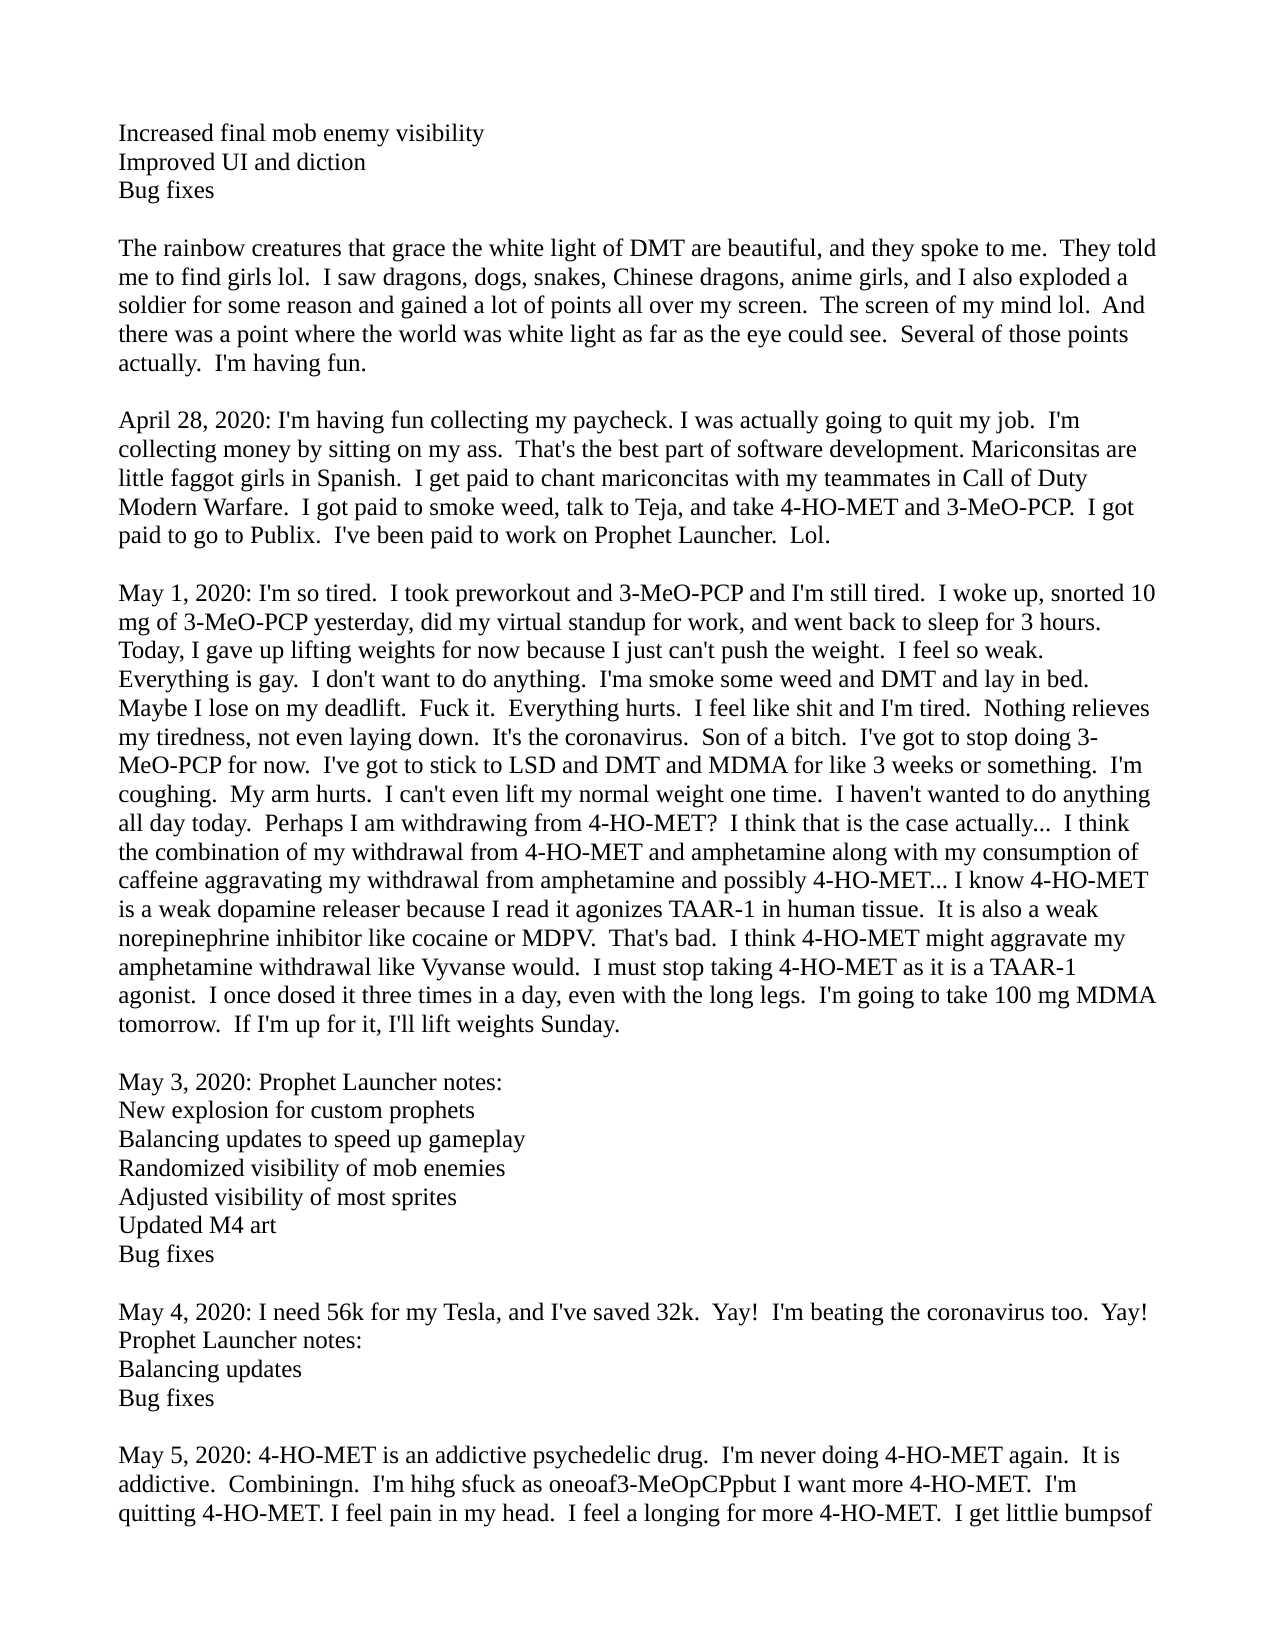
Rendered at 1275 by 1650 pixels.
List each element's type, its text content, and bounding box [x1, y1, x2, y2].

text New explosion for custom prophets [118, 1096, 1157, 1124]
text May 3, 2020: Prophet Launcher notes: [118, 1067, 1157, 1096]
text April 28, 2020: I'm having fun collecting my paycheck. I was actually going to quit my job. I'm collecting money by sitting on my ass. That's the best part of software development. Mariconsitas are little faggot girls in Spanish. I get paid to chant mariconcitas with my teammates in Call of Duty Modern Warfare. I got paid to smoke weed, talk to Teja, and take 4-HO-MET and 3-MeO-PCP. I got paid to go to Publix. I've been paid to work on Prophet Launcher. Lol. [118, 406, 1157, 549]
text Updated M4 art [118, 1211, 1157, 1239]
text May 1, 2020: I'm so tired. I took preworkout and 3-MeO-PCP and I'm still tired. I woke up, snorted 10 mg of 3-MeO-PCP yesterday, did my virtual standup for work, and went back to sleep for 3 hours. Today, I gave up lifting weights for now because I just can't push the weight. I feel so weak. Everything is gay. I don't want to do anything. I'ma smoke some weed and DMT and lay in bed. Maybe I lose on my deadlift. Fuck it. Everything hurts. I feel like shit and I'm tired. Nothing relieves my tiredness, not even laying down. It's the coronavirus. Son of a bitch. I've got to stop doing 3-MeO-PCP for now. I've got to stick to LSD and DMT and MDMA for like 3 weeks or something. I'm coughing. My arm hurts. I can't even lift my normal weight one time. I haven't wanted to do anything all day today. Perhaps I am withdrawing from 4-HO-MET? I think that is the case actually... I think the combination of my withdrawal from 4-HO-MET and amphetamine along with my consumption of caffeine aggravating my withdrawal from amphetamine and possibly 4-HO-MET... I know 4-HO-MET is a weak dopamine releaser because I read it agonizes TAAR-1 in human tissue. It is also a weak norepinephrine inhibitor like cocaine or MDPV. That's bad. I think 4-HO-MET might aggravate my amphetamine withdrawal like Vyvanse would. I must stop taking 4-HO-MET as it is a TAAR-1 agonist. I once dosed it three times in a day, even with the long legs. I'm going to take 100 mg MDMA tomorrow. If I'm up for it, I'll lift weights Sunday. [118, 578, 1157, 1038]
text Increased final mob enemy visibility [118, 118, 1157, 147]
text May 5, 2020: 4-HO-MET is an addictive psychedelic drug. I'm never doing 4-HO-MET again. It is addictive. Combiningn. I'm hihg sfuck as oneoaf3-MeOpCPpbut I want more 4-HO-MET. I'm quitting 4-HO-MET. I feel pain in my head. I feel a longing for more 4-HO-MET. I get littlie bumpsof [118, 1441, 1157, 1527]
text May 4, 2020: I need 56k for my Tesla, and I've saved 32k. Yay! I'm beating the coronavirus too. Yay! Prophet Launcher notes: [118, 1297, 1157, 1354]
text Bug fixes [118, 1239, 1157, 1268]
text Bug fixes [118, 176, 1157, 204]
text The rainbow creatures that grace the white light of DMT are beautiful, and they spoke to me. They told me to find girls lol. I saw dragons, dogs, snakes, Chinese dragons, anime girls, and I also exploded a soldier for some reason and gained a lot of points all over my screen. The screen of my mind lol. And there was a point where the world was white light as far as the eye could see. Several of those points actually. I'm having fun. [118, 233, 1157, 377]
text Balancing updates to speed up gameplay [118, 1124, 1157, 1153]
text Adjusted visibility of most sprites [118, 1182, 1157, 1211]
text Balancing updates [118, 1354, 1157, 1383]
text Improved UI and diction [118, 147, 1157, 176]
text Bug fixes [118, 1383, 1157, 1412]
text Randomized visibility of mob enemies [118, 1153, 1157, 1182]
